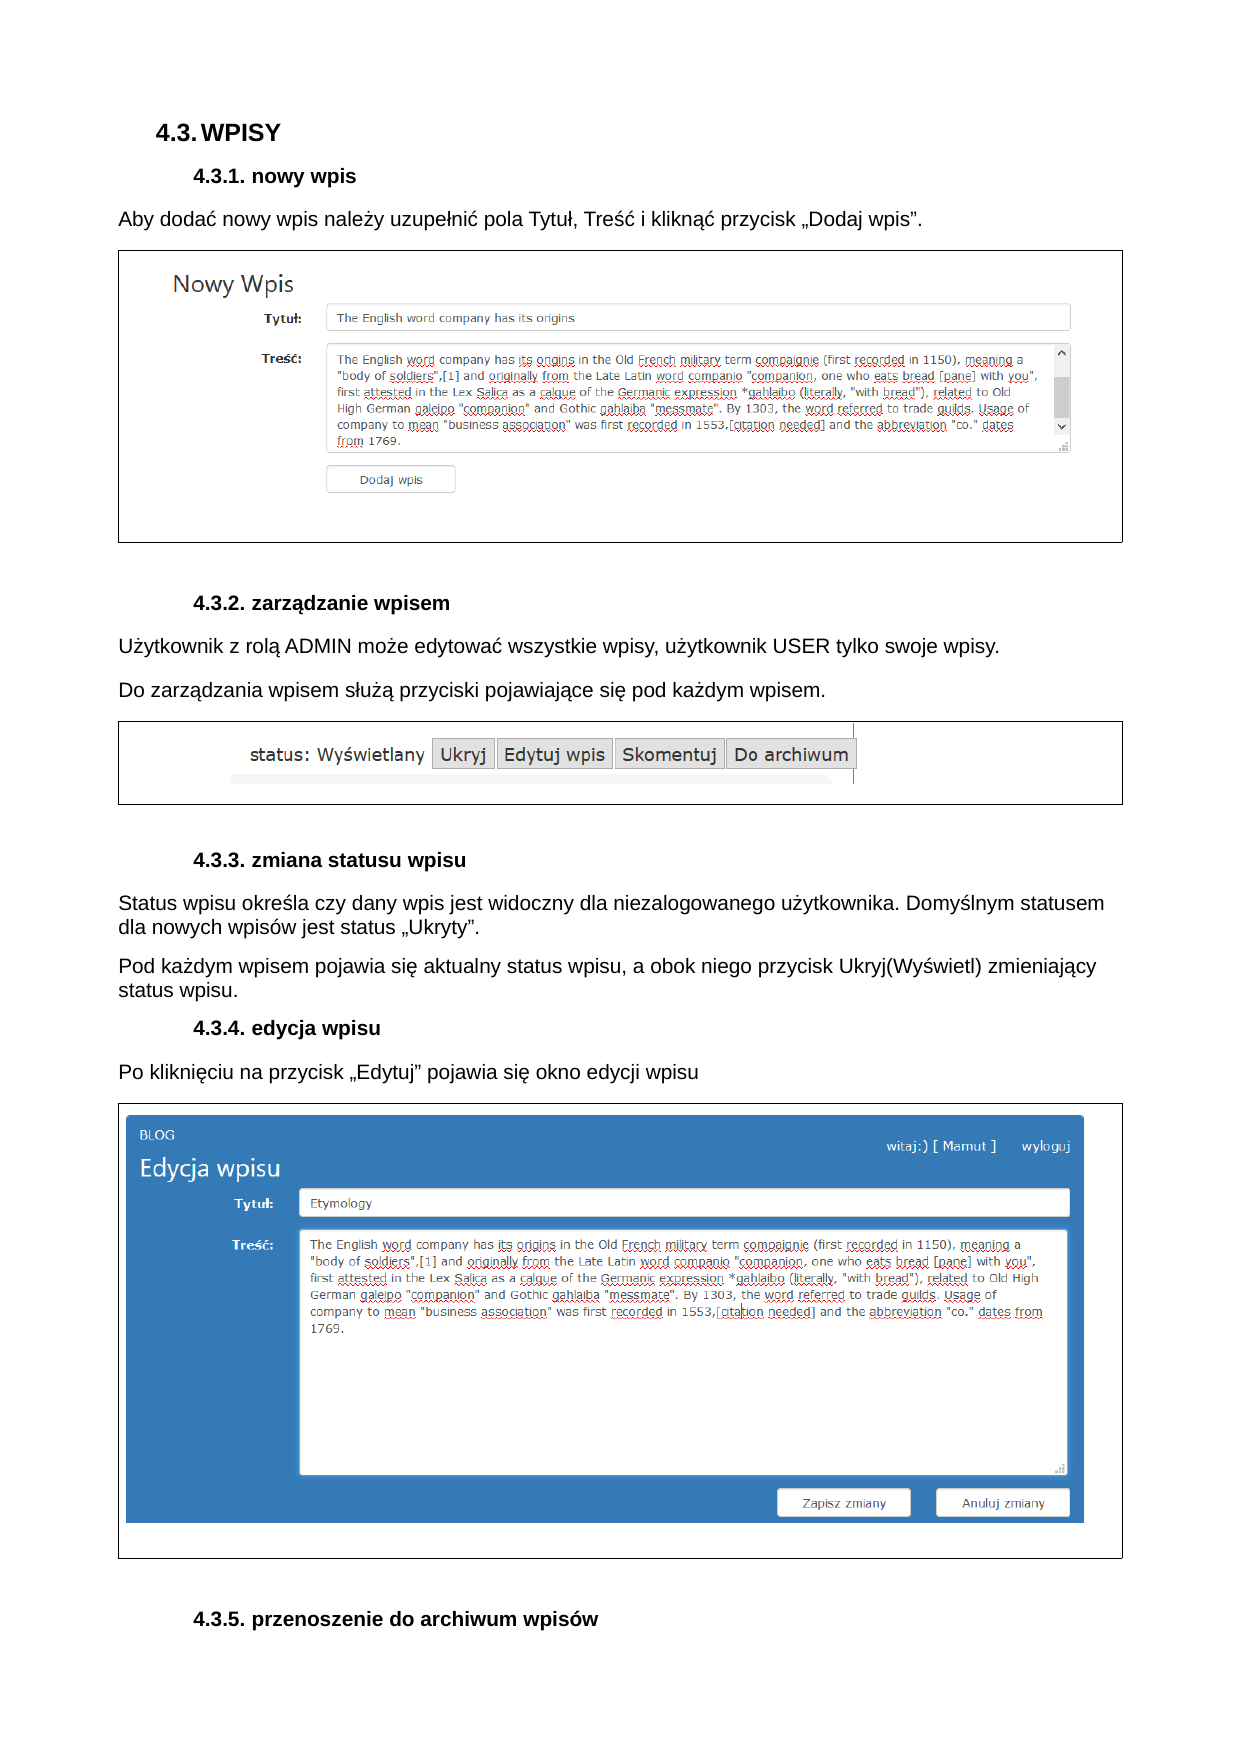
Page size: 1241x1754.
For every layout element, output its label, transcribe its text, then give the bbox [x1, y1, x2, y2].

list Zmiana statusu wpisu [193, 848, 1122, 872]
list Wpisy [156, 118, 1122, 147]
list Edycja wpisu [193, 1016, 1122, 1040]
list Nowy wpis [193, 164, 1122, 188]
list Użytkownik z rolą ADMIN może edytować wszystkie wpisy, użytkownik USER tylko swoje wpisy. [118, 634, 1122, 658]
picture [163, 256, 1078, 508]
list Status wpisu określa czy dany wpis jest widoczny dla niezalogowanego użytkownika. Domyślnym statusem dla nowych wpisów jest status „Ukryty”. [118, 891, 1122, 939]
table_header [119, 722, 1122, 804]
text Aby dodać nowy wpis należy uzupełnić pola Tytuł, Treść i kliknąć przycisk „Dodaj wpis”. [118, 207, 1122, 231]
list zarządzanie wpisem [193, 591, 1122, 615]
picture [123, 1108, 1117, 1523]
list Przenoszenie do archiwum wpisów [193, 1607, 1122, 1631]
table_header [119, 1104, 1122, 1557]
text Po kliknięciu na przycisk „Edytuj” pojawia się okno edycji wpisu [118, 1059, 1122, 1083]
picture [231, 723, 863, 784]
list Pod każdym wpisem pojawia się aktualny status wpisu, a obok niego przycisk Ukryj(Wyświetl) zmieniający status wpisu. [118, 954, 1122, 1002]
table_header [119, 251, 1122, 542]
list Do zarządzania wpisem służą przyciski pojawiające się pod każdym wpisem. [118, 678, 1122, 702]
